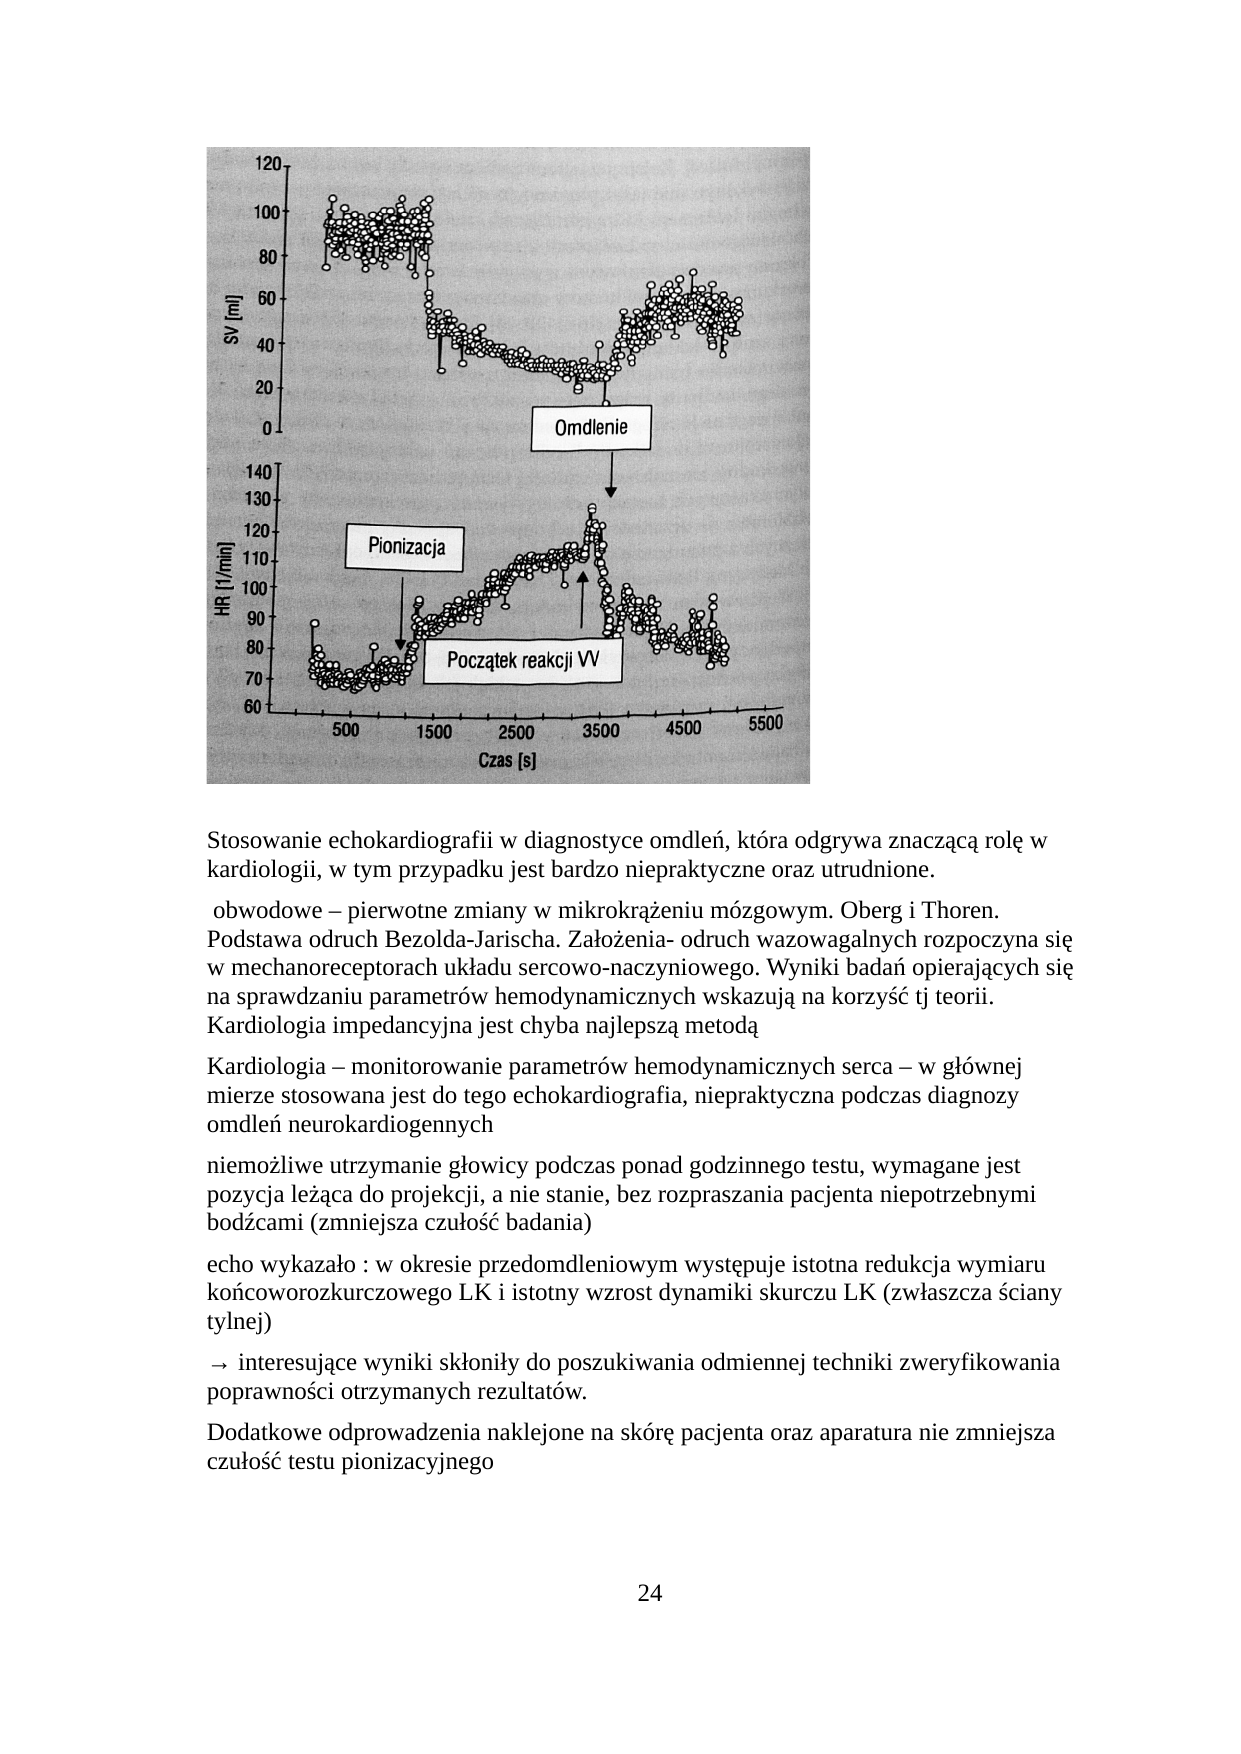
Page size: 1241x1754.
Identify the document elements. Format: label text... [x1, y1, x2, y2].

text echo wykazało : w okresie przedomdleniowym występuje istotna redukcja wymiaru końcoworozkurczowego LK i istotny wzrost dynamiki skurczu LK (zwłaszcza ściany tylnej) [207, 1249, 1093, 1335]
text Dodatkowe odprowadzenia naklejone na skórę pacjenta oraz aparatura nie zmniejsza czułość testu pionizacyjnego [207, 1417, 1093, 1475]
text obwodowe – pierwotne zmiany w mikrokrążeniu mózgowym. Oberg i Thoren. Podstawa odruch Bezolda-Jarischa. Założenia- odruch wazowagalnych rozpoczyna się w mechanoreceptorach układu sercowo-naczyniowego. Wyniki badań opierających się na sprawdzaniu parametrów hemodynamicznych wskazują na korzyść tj teorii. Kardiologia impedancyjna jest chyba najlepszą metodą [207, 895, 1093, 1039]
text Stosowanie echokardiografii w diagnostyce omdleń, która odgrywa znaczącą rolę w kardiologii, w tym przypadku jest bardzo niepraktyczne oraz utrudnione. [207, 825, 1093, 882]
text Kardiologia – monitorowanie parametrów hemodynamicznych serca – w głównej mierze stosowana jest do tego echokardiografia, niepraktyczna podczas diagnozy omdleń neurokardiogennych [207, 1051, 1093, 1137]
text niemożliwe utrzymanie głowicy podczas ponad godzinnego testu, wymagane jest pozycja leżąca do projekcji, a nie stanie, bez rozpraszania pacjenta niepotrzebnymi bodźcami (zmniejsza czułość badania) [207, 1150, 1093, 1236]
picture [206, 147, 811, 784]
text → interesujące wyniki skłoniły do poszukiwania odmiennej techniki zweryfikowania poprawności otrzymanych rezultatów. [207, 1347, 1093, 1405]
